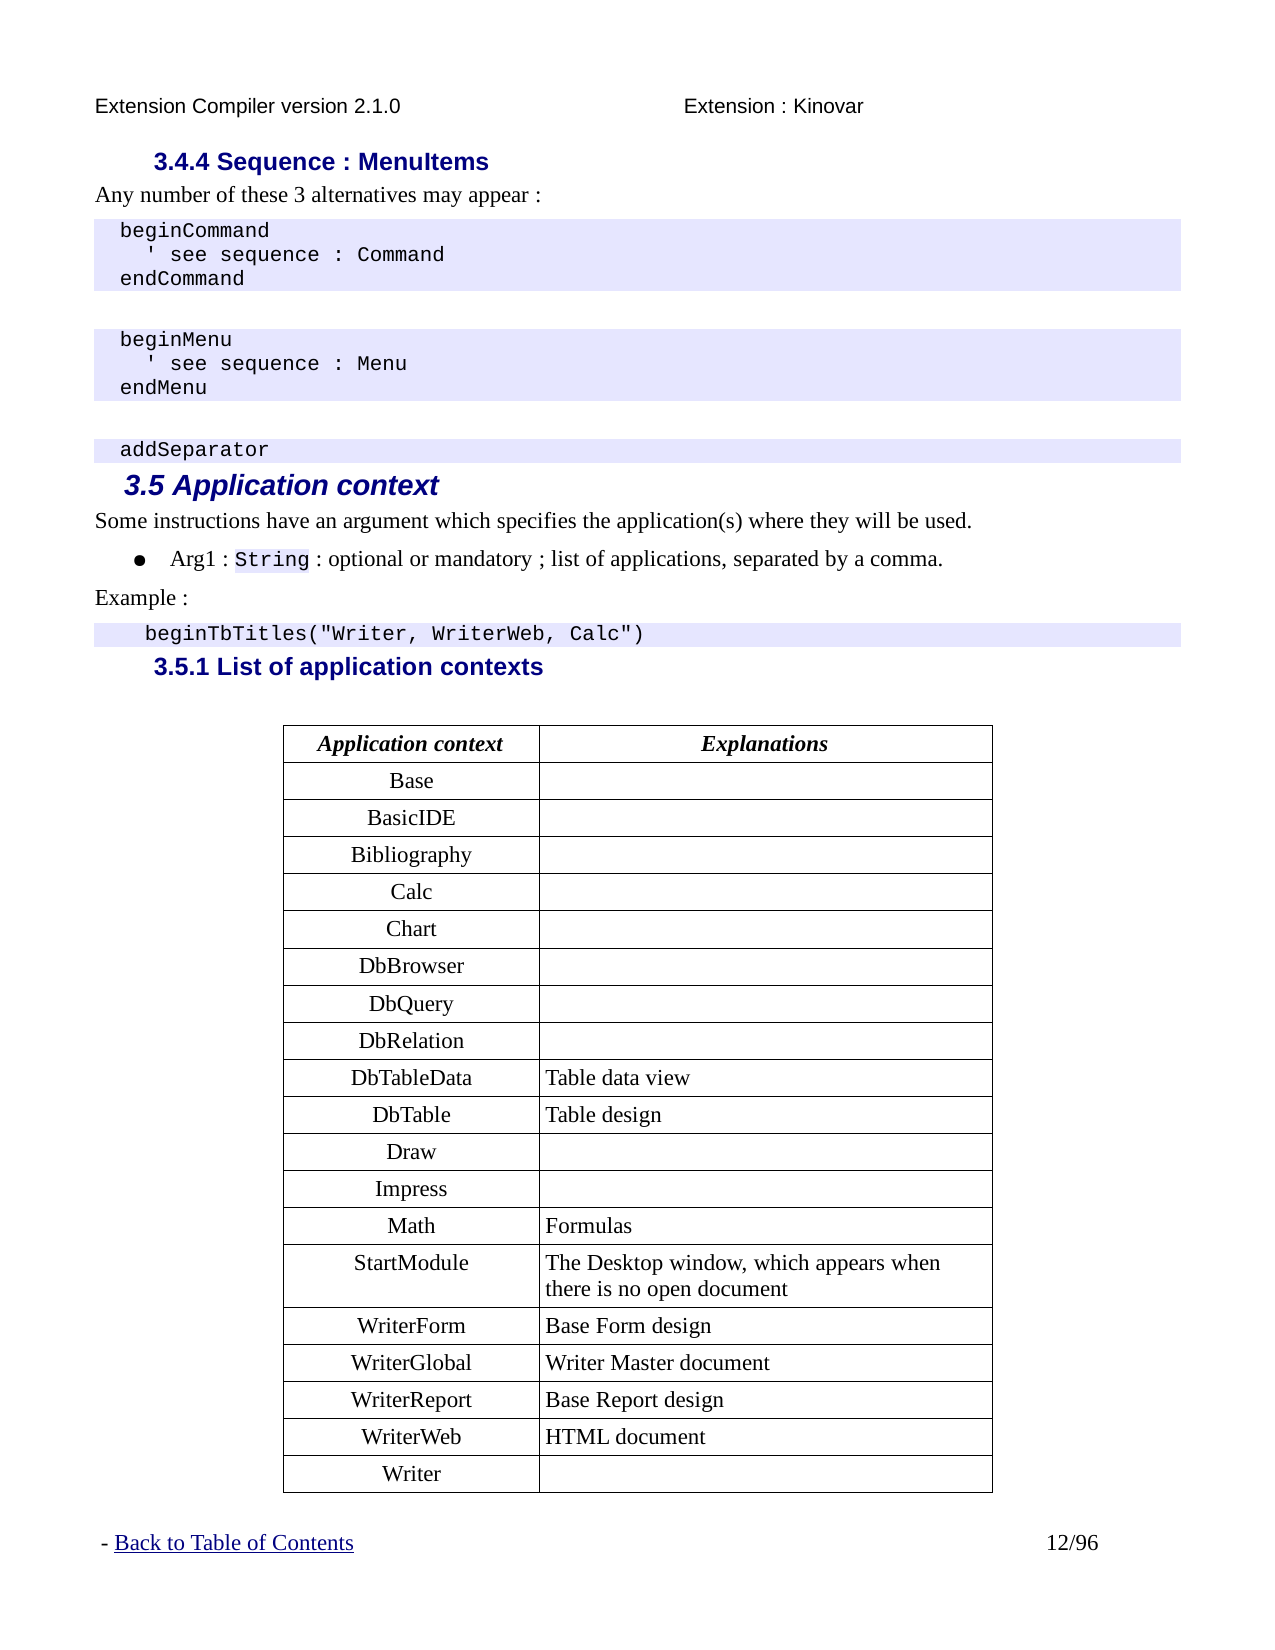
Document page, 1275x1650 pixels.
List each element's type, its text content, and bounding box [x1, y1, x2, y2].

table_cell DbTable [284, 1097, 539, 1133]
table_cell StartModule [284, 1245, 539, 1307]
table_cell HTML document [540, 1419, 992, 1455]
table_cell [540, 874, 992, 910]
table_header Explanations [540, 726, 992, 762]
subtitle Application context [124, 469, 1181, 502]
table_cell Bibliography [284, 837, 539, 873]
table_cell [540, 986, 992, 1022]
table_cell BasicIDE [284, 800, 539, 836]
text endCommand [94, 267, 1181, 291]
table_cell [540, 911, 992, 947]
table_cell Writer [284, 1456, 539, 1492]
table_cell Table design [540, 1097, 992, 1133]
text ' see sequence : Menu [94, 353, 1181, 377]
table_cell Impress [284, 1171, 539, 1207]
table_cell Base [284, 763, 539, 799]
table_cell Base Report design [540, 1382, 992, 1418]
table_cell The Desktop window, which appears when there is no open document [540, 1245, 992, 1307]
subtitle List of application contexts [153, 653, 1181, 681]
table_cell WriterWeb [284, 1419, 539, 1455]
subtitle Sequence : MenuItems [153, 147, 1181, 176]
table_cell [540, 763, 992, 799]
table_cell [540, 1134, 992, 1170]
table_cell Base Form design [540, 1308, 992, 1344]
table_cell Formulas [540, 1208, 992, 1244]
table_cell WriterGlobal [284, 1345, 539, 1381]
table_cell [540, 800, 992, 836]
text beginCommand [94, 219, 1181, 243]
table_header Application context [284, 726, 539, 762]
table_cell [540, 949, 992, 984]
table_cell Table data view [540, 1060, 992, 1096]
table_cell [540, 1171, 992, 1207]
table_cell DbRelation [284, 1023, 539, 1059]
table_cell [540, 837, 992, 873]
text Example : [94, 585, 1181, 611]
list Arg1 : String : optional or mandatory ; list of applications, separated by a comma. [132, 546, 1181, 573]
table_cell WriterReport [284, 1382, 539, 1418]
text ' see sequence : Command [94, 243, 1181, 267]
table_cell DbBrowser [284, 949, 539, 984]
text endMenu [94, 377, 1181, 401]
table_cell Draw [284, 1134, 539, 1170]
table_cell Calc [284, 874, 539, 910]
text Any number of these 3 alternatives may appear : [94, 181, 1181, 207]
table_cell Writer Master document [540, 1345, 992, 1381]
table_cell WriterForm [284, 1308, 539, 1344]
table_cell Chart [284, 911, 539, 947]
table_cell [540, 1456, 992, 1492]
table_cell DbQuery [284, 986, 539, 1022]
text beginMenu [94, 329, 1181, 353]
text Some instructions have an argument which specifies the application(s) where they will be used. [94, 508, 1181, 533]
text addSeparator [94, 439, 1181, 463]
table_cell Math [284, 1208, 539, 1244]
text beginTbTitles("Writer, WriterWeb, Calc") [94, 623, 1181, 647]
table_cell DbTableData [284, 1060, 539, 1096]
table_cell [540, 1023, 992, 1059]
